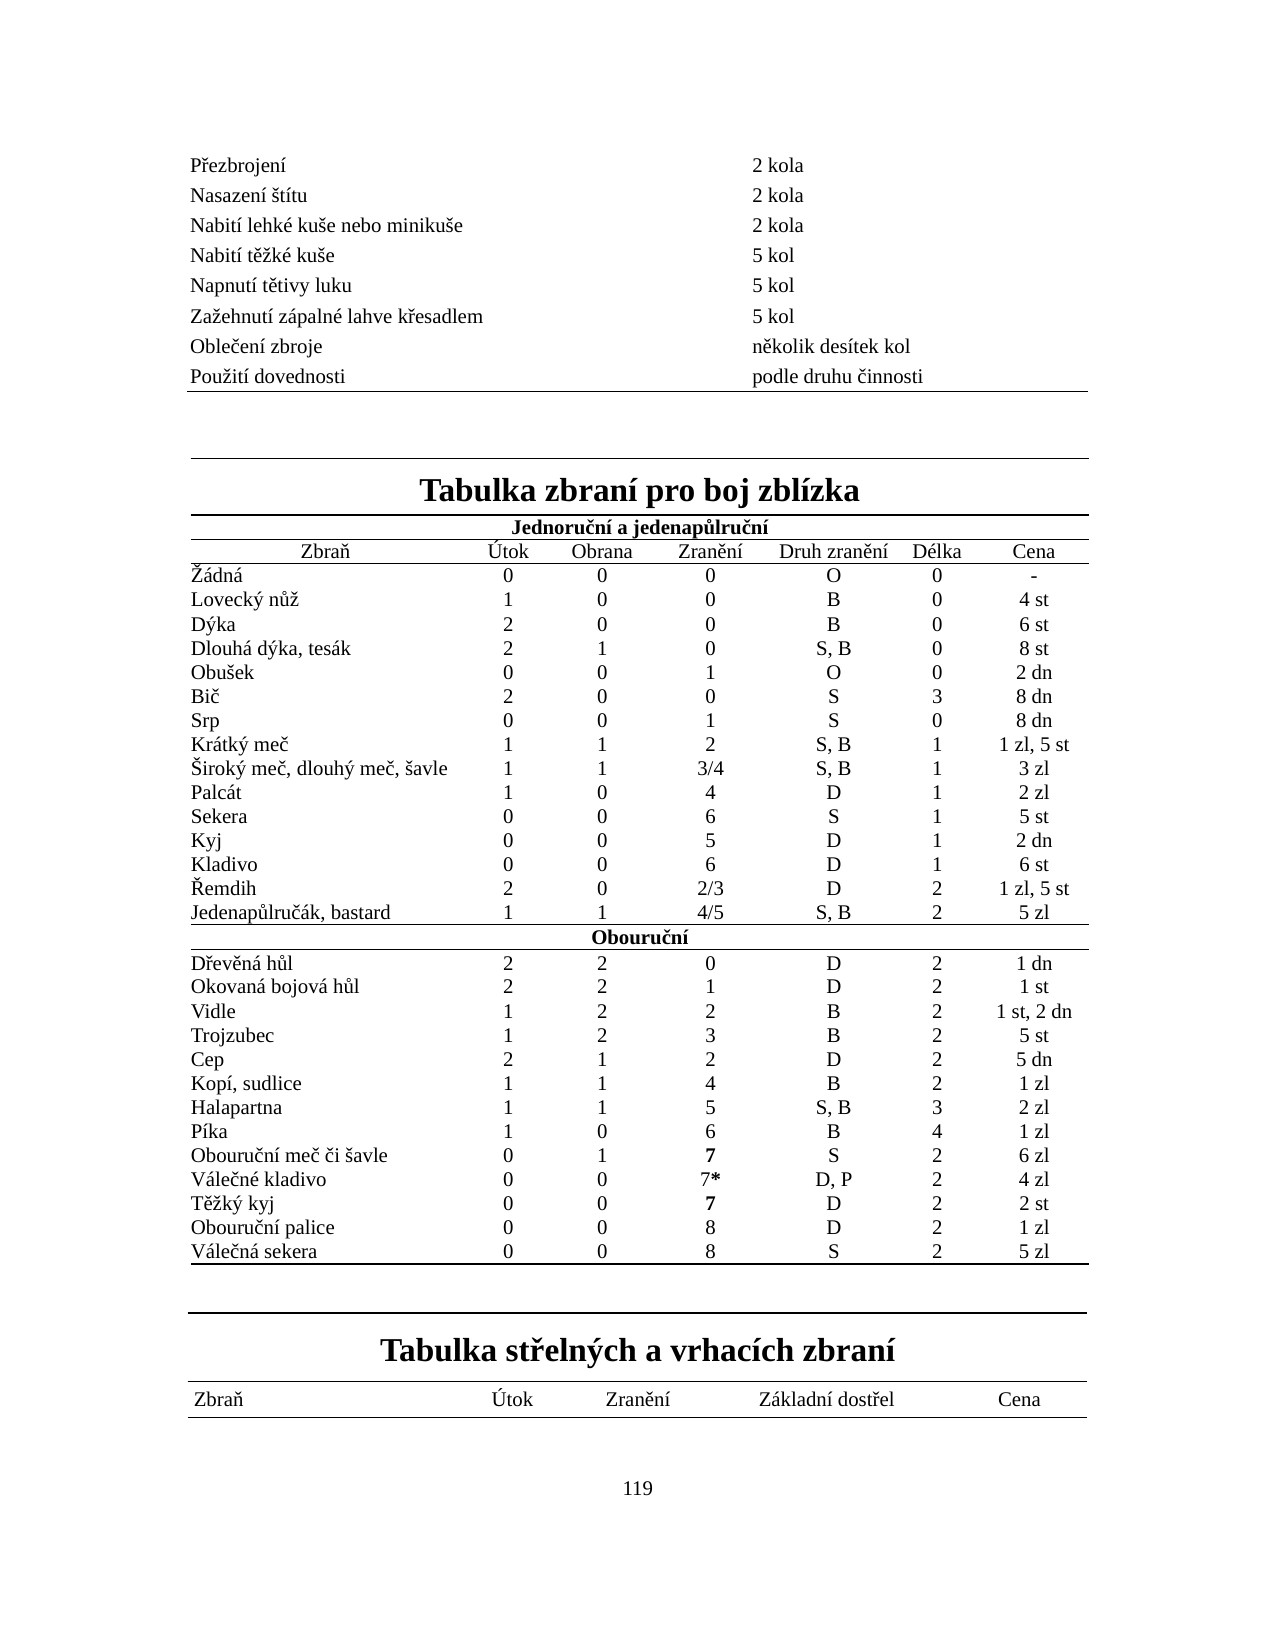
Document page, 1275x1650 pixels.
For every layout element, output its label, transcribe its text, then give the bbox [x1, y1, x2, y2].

table_cell 0 [556, 684, 648, 708]
table_cell Přezbrojení [187, 150, 749, 180]
table_cell 2 [460, 636, 556, 659]
table_cell D [773, 780, 894, 804]
table_cell 1 zl [979, 1071, 1088, 1095]
table_cell 2 [895, 1215, 979, 1239]
table_cell Nabití těžké kuše [187, 240, 749, 270]
table_cell S, B [773, 1095, 894, 1119]
table_cell 3 [895, 684, 979, 708]
table_cell 3 [648, 1023, 773, 1047]
table_cell 5 zl [979, 1239, 1088, 1263]
table_cell 6 st [979, 852, 1088, 876]
table_cell 0 [460, 828, 556, 852]
table_cell 0 [556, 1215, 648, 1239]
table_cell B [773, 588, 894, 611]
table_cell 1 [460, 999, 556, 1023]
table_cell 1 [460, 1095, 556, 1119]
table_cell 2 [460, 950, 556, 974]
table_cell 0 [460, 1239, 556, 1263]
table_cell 5 zl [979, 900, 1088, 924]
table_cell 4 st [979, 588, 1088, 611]
table_cell S [773, 804, 894, 828]
table_cell 1 [895, 828, 979, 852]
table_cell B [773, 1071, 894, 1095]
table_cell 2 kola [749, 210, 1088, 240]
table_cell 1 [460, 756, 556, 780]
table_cell 0 [556, 708, 648, 732]
table_cell Nasazení štítu [187, 180, 749, 210]
table_cell 2 zl [979, 780, 1088, 804]
table_cell 5 kol [749, 301, 1088, 331]
table_cell 1 [556, 636, 648, 659]
table_cell D [773, 975, 894, 998]
table_cell 2 [895, 876, 979, 900]
table_cell Základní dostřel [701, 1382, 951, 1417]
table_cell 6 [648, 852, 773, 876]
table_cell 0 [895, 588, 979, 611]
table_cell 0 [556, 780, 648, 804]
table_cell 2 dn [979, 828, 1088, 852]
table_cell 0 [556, 828, 648, 852]
table_cell 2 [648, 732, 773, 756]
table_cell 1 [895, 732, 979, 756]
table_cell 2 [460, 684, 556, 708]
table_cell 2 [895, 1239, 979, 1263]
table_cell Těžký kyj [191, 1191, 460, 1215]
table_cell 1 [556, 1071, 648, 1095]
table_cell 5 st [979, 1023, 1088, 1047]
table_cell Široký meč, dlouhý meč, šavle [191, 756, 460, 780]
table_cell D [773, 828, 894, 852]
table_cell Délka [895, 540, 979, 563]
table_cell Dlouhá dýka, tesák [191, 636, 460, 659]
table_cell S [773, 708, 894, 732]
table_cell 6 st [979, 611, 1088, 636]
table_cell Trojzubec [191, 1023, 460, 1047]
table_cell 1 zl, 5 st [979, 732, 1088, 756]
table_cell 1 [895, 780, 979, 804]
table_cell Sekera [191, 804, 460, 828]
table_cell 1 dn [979, 950, 1088, 974]
table_cell D [773, 852, 894, 876]
table_cell Jedenapůlručák, bastard [191, 900, 460, 924]
table_cell 0 [648, 950, 773, 974]
table_cell 2 [460, 611, 556, 636]
table_cell Řemdih [191, 876, 460, 900]
table_cell 4 [648, 780, 773, 804]
table_cell 1 [556, 732, 648, 756]
table_cell 4 [895, 1119, 979, 1143]
table_cell 5 [648, 1095, 773, 1119]
table_cell 0 [895, 611, 979, 636]
table_cell 5 [648, 828, 773, 852]
table_cell 7 [648, 1191, 773, 1215]
table_cell 0 [556, 564, 648, 587]
table_cell 4 [648, 1071, 773, 1095]
table_cell 5 dn [979, 1047, 1088, 1071]
table_cell Jednoruční a jedenapůlruční [191, 516, 1088, 539]
table_cell 2/3 [648, 876, 773, 900]
table_cell Zranění [574, 1382, 701, 1417]
table_cell 0 [556, 1239, 648, 1263]
table_cell 1 zl [979, 1215, 1088, 1239]
table_cell 8 dn [979, 708, 1088, 732]
table_cell 0 [895, 708, 979, 732]
table_cell 4 zl [979, 1167, 1088, 1191]
table_cell S [773, 684, 894, 708]
table_cell 0 [648, 564, 773, 587]
table_cell Útok [460, 540, 556, 563]
table_cell Cena [951, 1382, 1087, 1417]
table_cell Zranění [648, 540, 773, 563]
table_cell Žádná [191, 564, 460, 587]
table_cell Halapartna [191, 1095, 460, 1119]
table_cell 1 [556, 900, 648, 924]
table_cell 1 [556, 1143, 648, 1167]
table_cell S, B [773, 756, 894, 780]
table_cell 2 [895, 1023, 979, 1047]
table_cell 2 [648, 1047, 773, 1071]
table_cell 2 [556, 1023, 648, 1047]
table_cell Píka [191, 1119, 460, 1143]
table_cell 1 [460, 900, 556, 924]
table_cell Napnutí tětivy luku [187, 270, 749, 301]
table_cell 2 [895, 999, 979, 1023]
table_cell 1 [648, 660, 773, 684]
table_cell 2 [460, 975, 556, 998]
table_cell 7* [648, 1167, 773, 1191]
table_cell 2 [556, 999, 648, 1023]
table_cell 1 [460, 732, 556, 756]
table_cell 2 [895, 950, 979, 974]
table_cell 0 [556, 588, 648, 611]
table_cell Použití dovednosti [187, 361, 749, 391]
table_cell 5 kol [749, 270, 1088, 301]
table_cell D [773, 1191, 894, 1215]
table_cell 1 st, 2 dn [979, 999, 1088, 1023]
table_cell 5 kol [749, 240, 1088, 270]
table_cell 3 zl [979, 756, 1088, 780]
table_cell podle druhu činnosti [749, 361, 1088, 391]
table_cell 1 zl [979, 1119, 1088, 1143]
table_cell Obrana [556, 540, 648, 563]
table_cell 1 [648, 975, 773, 998]
table_cell 0 [556, 1191, 648, 1215]
table_cell 0 [895, 636, 979, 659]
table_cell D [773, 1215, 894, 1239]
table_cell 1 zl, 5 st [979, 876, 1088, 900]
table_cell B [773, 1023, 894, 1047]
table_cell B [773, 999, 894, 1023]
table_cell 1 [460, 1071, 556, 1095]
table_cell 1 [556, 756, 648, 780]
table_cell 0 [460, 1191, 556, 1215]
table_cell S, B [773, 636, 894, 659]
table_cell Oblečení zbroje [187, 331, 749, 361]
table_cell S, B [773, 900, 894, 924]
table_cell S, B [773, 732, 894, 756]
table_cell 3/4 [648, 756, 773, 780]
table_cell 0 [556, 852, 648, 876]
table_cell 0 [648, 684, 773, 708]
table_cell Vidle [191, 999, 460, 1023]
table_cell 1 [895, 852, 979, 876]
table_cell Obušek [191, 660, 460, 684]
table_cell 8 st [979, 636, 1088, 659]
table_cell 8 [648, 1239, 773, 1263]
table_cell 0 [556, 1119, 648, 1143]
table_cell 0 [556, 1167, 648, 1191]
table_cell O [773, 660, 894, 684]
table_cell 0 [895, 564, 979, 587]
table_cell 2 [460, 876, 556, 900]
table_cell 2 zl [979, 1095, 1088, 1119]
table_cell 0 [460, 660, 556, 684]
table_cell Dřevěná hůl [191, 950, 460, 974]
table_cell 2 kola [749, 180, 1088, 210]
table_cell 0 [460, 708, 556, 732]
table_cell 2 [895, 1047, 979, 1071]
table_cell Kladivo [191, 852, 460, 876]
table_cell 6 [648, 804, 773, 828]
table_cell Krátký meč [191, 732, 460, 756]
table_cell Cep [191, 1047, 460, 1071]
table_cell 7 [648, 1143, 773, 1167]
table_cell 5 st [979, 804, 1088, 828]
table_cell 0 [895, 660, 979, 684]
table_cell Srp [191, 708, 460, 732]
table_cell 3 [895, 1095, 979, 1119]
table_cell Válečné kladivo [191, 1167, 460, 1191]
table_cell 0 [460, 804, 556, 828]
table_cell 1 [460, 588, 556, 611]
table_cell 2 [895, 975, 979, 998]
table_cell několik desítek kol [749, 331, 1088, 361]
table_cell Lovecký nůž [191, 588, 460, 611]
table_cell 0 [556, 876, 648, 900]
table_cell Kyj [191, 828, 460, 852]
table_cell 0 [648, 588, 773, 611]
table_cell 2 [460, 1047, 556, 1071]
table_cell 2 [895, 900, 979, 924]
table_cell 1 [460, 1119, 556, 1143]
table_cell Zbraň [191, 540, 460, 563]
table_cell D [773, 1047, 894, 1071]
table_cell 2 dn [979, 660, 1088, 684]
table_cell 1 [895, 756, 979, 780]
table_cell 0 [460, 564, 556, 587]
table_cell O [773, 564, 894, 587]
table_cell D [773, 950, 894, 974]
table_cell 0 [460, 852, 556, 876]
table_cell 1 st [979, 975, 1088, 998]
table_cell Válečná sekera [191, 1239, 460, 1263]
table_cell 2 [895, 1143, 979, 1167]
table_header Tabulka střelných a vrhacích zbraní [188, 1314, 1087, 1381]
table_cell Bič [191, 684, 460, 708]
table_cell 0 [460, 1167, 556, 1191]
table_cell 0 [556, 660, 648, 684]
table_cell 2 [648, 999, 773, 1023]
table_cell 2 [556, 975, 648, 998]
table_cell Útok [450, 1382, 574, 1417]
table_cell 8 [648, 1215, 773, 1239]
table_cell 2 [895, 1167, 979, 1191]
table_cell Nabití lehké kuše nebo minikuše [187, 210, 749, 240]
table_cell S [773, 1239, 894, 1263]
table_cell 2 st [979, 1191, 1088, 1215]
table_cell Dýka [191, 611, 460, 636]
table_cell D, P [773, 1167, 894, 1191]
table_cell 6 zl [979, 1143, 1088, 1167]
table_cell Cena [979, 540, 1088, 563]
table_cell 1 [648, 708, 773, 732]
table_cell 0 [460, 1215, 556, 1239]
table_cell Palcát [191, 780, 460, 804]
table_cell Zbraň [188, 1382, 450, 1417]
table_header Tabulka zbraní pro boj zblízka [191, 459, 1088, 514]
table_cell 0 [648, 636, 773, 659]
table_cell 1 [556, 1047, 648, 1071]
table_cell 0 [556, 611, 648, 636]
table_cell S [773, 1143, 894, 1167]
table_cell 1 [895, 804, 979, 828]
table_cell 2 [895, 1071, 979, 1095]
table_cell 2 kola [749, 150, 1088, 180]
table_cell 0 [460, 1143, 556, 1167]
table_cell Zažehnutí zápalné lahve křesadlem [187, 301, 749, 331]
table_cell 2 [556, 950, 648, 974]
table_cell 2 [895, 1191, 979, 1215]
table_cell 1 [556, 1095, 648, 1119]
table_cell B [773, 611, 894, 636]
table_cell 6 [648, 1119, 773, 1143]
table_cell Okovaná bojová hůl [191, 975, 460, 998]
table_cell Obouruční meč či šavle [191, 1143, 460, 1167]
table_cell 1 [460, 780, 556, 804]
table_cell D [773, 876, 894, 900]
table_cell Kopí, sudlice [191, 1071, 460, 1095]
table_cell 0 [648, 611, 773, 636]
table_cell 4/5 [648, 900, 773, 924]
table_cell B [773, 1119, 894, 1143]
table_cell 0 [556, 804, 648, 828]
table_cell 8 dn [979, 684, 1088, 708]
table_cell Druh zranění [773, 540, 894, 563]
table_cell - [979, 564, 1088, 587]
table_cell 1 [460, 1023, 556, 1047]
table_cell Obouruční [191, 925, 1088, 949]
table_cell Obouruční palice [191, 1215, 460, 1239]
